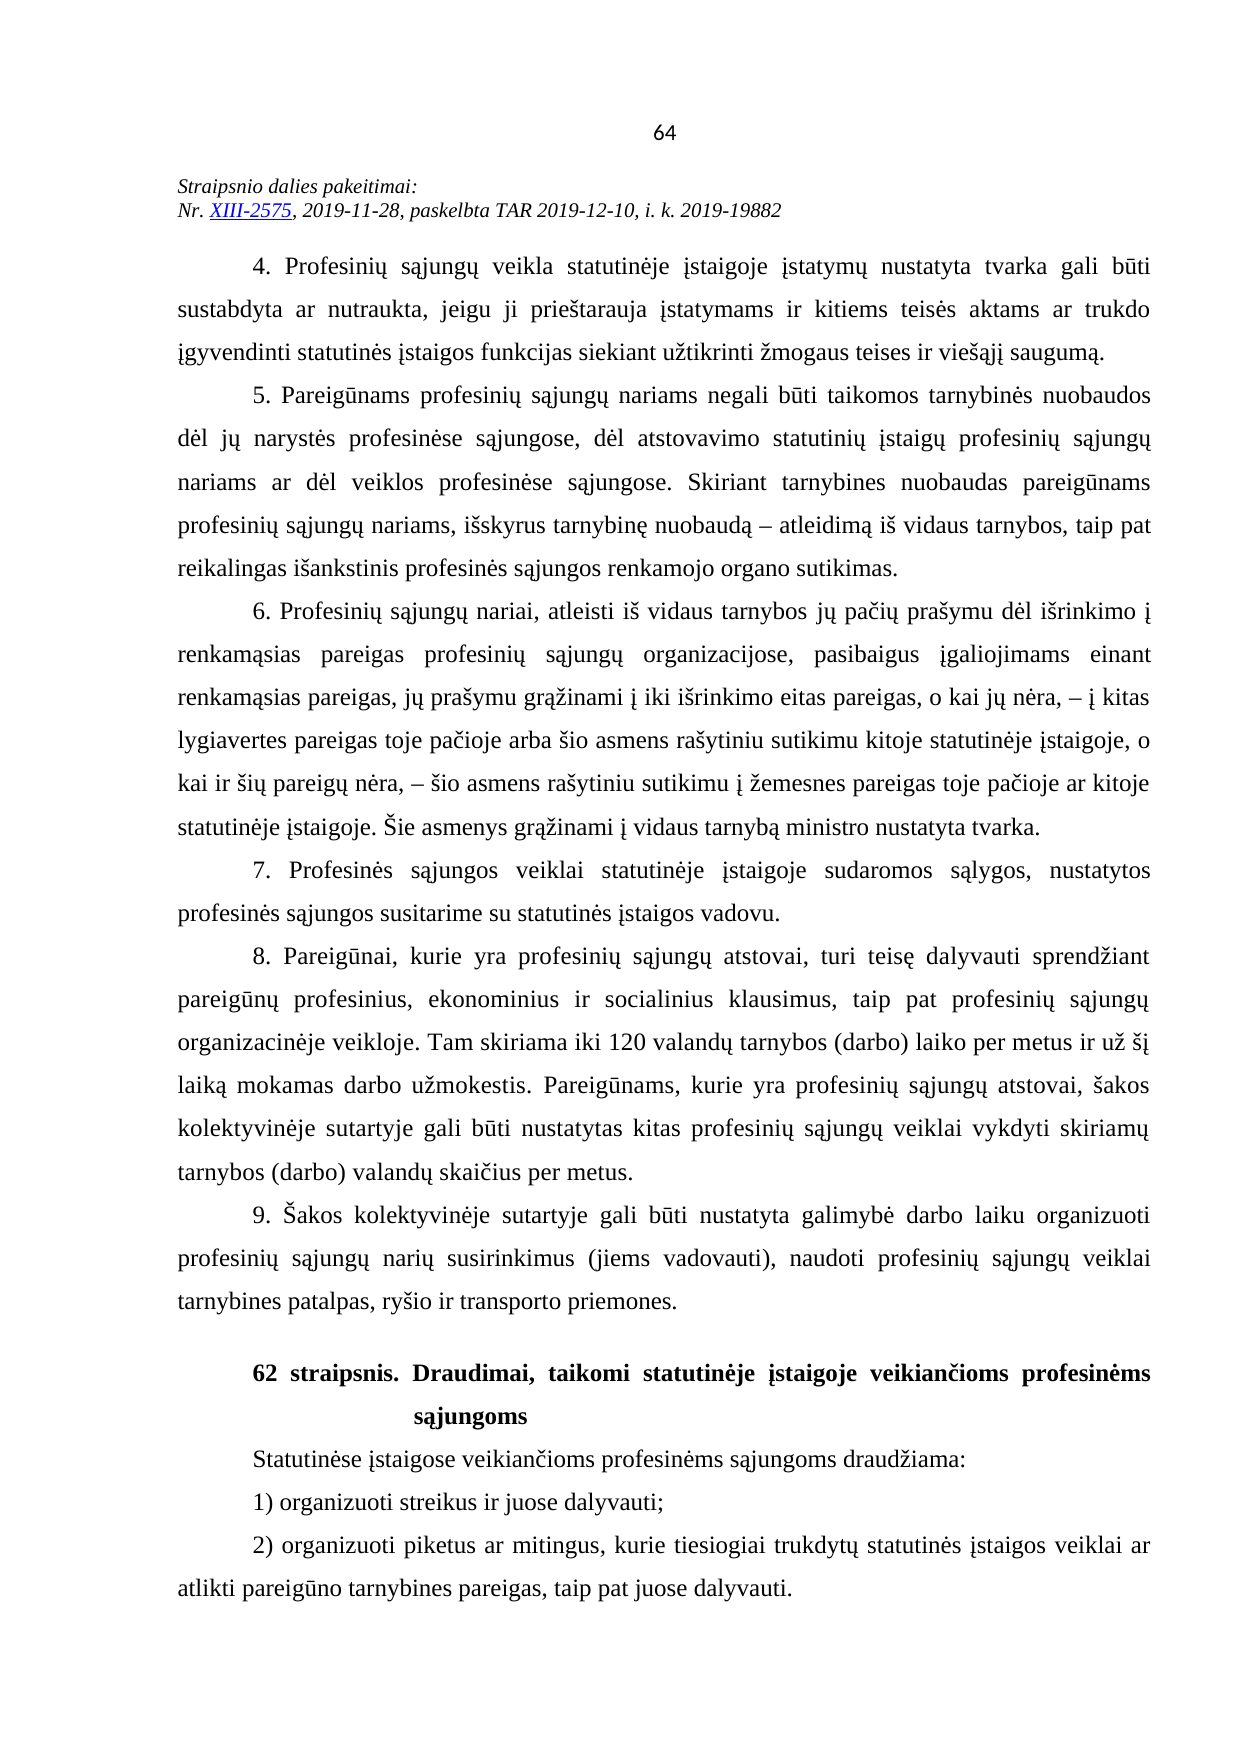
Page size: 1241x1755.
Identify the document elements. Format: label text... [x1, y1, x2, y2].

text 8. Pareigūnai, kurie yra profesinių sąjungų atstovai, turi teisę dalyvauti sprendžiant pareigūnų profesinius, ekonominius ir socialinius klausimus, taip pat profesinių sąjungų organizacinėje veikloje. Tam skiriama iki 120 valandų tarnybos (darbo) laiko per metus ir už šį laiką mokamas darbo užmokestis. Pareigūnams, kurie yra profesinių sąjungų atstovai, šakos kolektyvinėje sutartyje gali būti nustatytas kitas profesinių sąjungų veiklai vykdyti skiriamų tarnybos (darbo) valandų skaičius per metus. [177, 941, 1152, 1185]
text 7. Profesinės sąjungos veiklai statutinėje įstaigoje sudaromos sąlygos, nustatytos profesinės sąjungos susitarime su statutinės įstaigos vadovu. [177, 855, 1152, 927]
text 9. Šakos kolektyvinėje sutartyje gali būti nustatyta galimybė darbo laiku organizuoti profesinių sąjungų narių susirinkimus (jiems vadovauti), naudoti profesinių sąjungų veiklai tarnybines patalpas, ryšio ir transporto priemones. [177, 1200, 1152, 1315]
text 2) organizuoti piketus ar mitingus, kurie tiesiogiai trukdytų statutinės įstaigos veiklai ar atlikti pareigūno tarnybines pareigas, taip pat juose dalyvauti. [177, 1530, 1152, 1602]
text Straipsnio dalies pakeitimai: [177, 174, 1152, 198]
text 62 straipsnis. Draudimai, taikomi statutinėje įstaigoje veikiančioms profesinėms sąjungoms [252, 1358, 1152, 1430]
text 5. Pareigūnams profesinių sąjungų nariams negali būti taikomos tarnybinės nuobaudos dėl jų narystės profesinėse sąjungose, dėl atstovavimo statutinių įstaigų profesinių sąjungų nariams ar dėl veiklos profesinėse sąjungose. Skiriant tarnybines nuobaudas pareigūnams profesinių sąjungų nariams, išskyrus tarnybinę nuobaudą – atleidimą iš vidaus tarnybos, taip pat reikalingas išankstinis profesinės sąjungos renkamojo organo sutikimas. [177, 380, 1152, 582]
text Statutinėse įstaigose veikiančioms profesinėms sąjungoms draudžiama: [177, 1444, 1152, 1473]
text Nr. XIII-2575, 2019-11-28, paskelbta TAR 2019-12-10, i. k. 2019-19882 [177, 198, 1152, 222]
text 1) organizuoti streikus ir juose dalyvauti; [177, 1487, 1152, 1516]
text 6. Profesinių sąjungų nariai, atleisti iš vidaus tarnybos jų pačių prašymu dėl išrinkimo į renkamąsias pareigas profesinių sąjungų organizacijose, pasibaigus įgaliojimams einant renkamąsias pareigas, jų prašymu grąžinami į iki išrinkimo eitas pareigas, o kai jų nėra, – į kitas lygiavertes pareigas toje pačioje arba šio asmens rašytiniu sutikimu kitoje statutinėje įstaigoje, o kai ir šių pareigų nėra, – šio asmens rašytiniu sutikimu į žemesnes pareigas toje pačioje ar kitoje statutinėje įstaigoje. Šie asmenys grąžinami į vidaus tarnybą ministro nustatyta tvarka. [177, 596, 1152, 840]
text 4. Profesinių sąjungų veikla statutinėje įstaigoje įstatymų nustatyta tvarka gali būti sustabdyta ar nutraukta, jeigu ji prieštarauja įstatymams ir kitiems teisės aktams ar trukdo įgyvendinti statutinės įstaigos funkcijas siekiant užtikrinti žmogaus teises ir viešąjį saugumą. [177, 251, 1152, 366]
